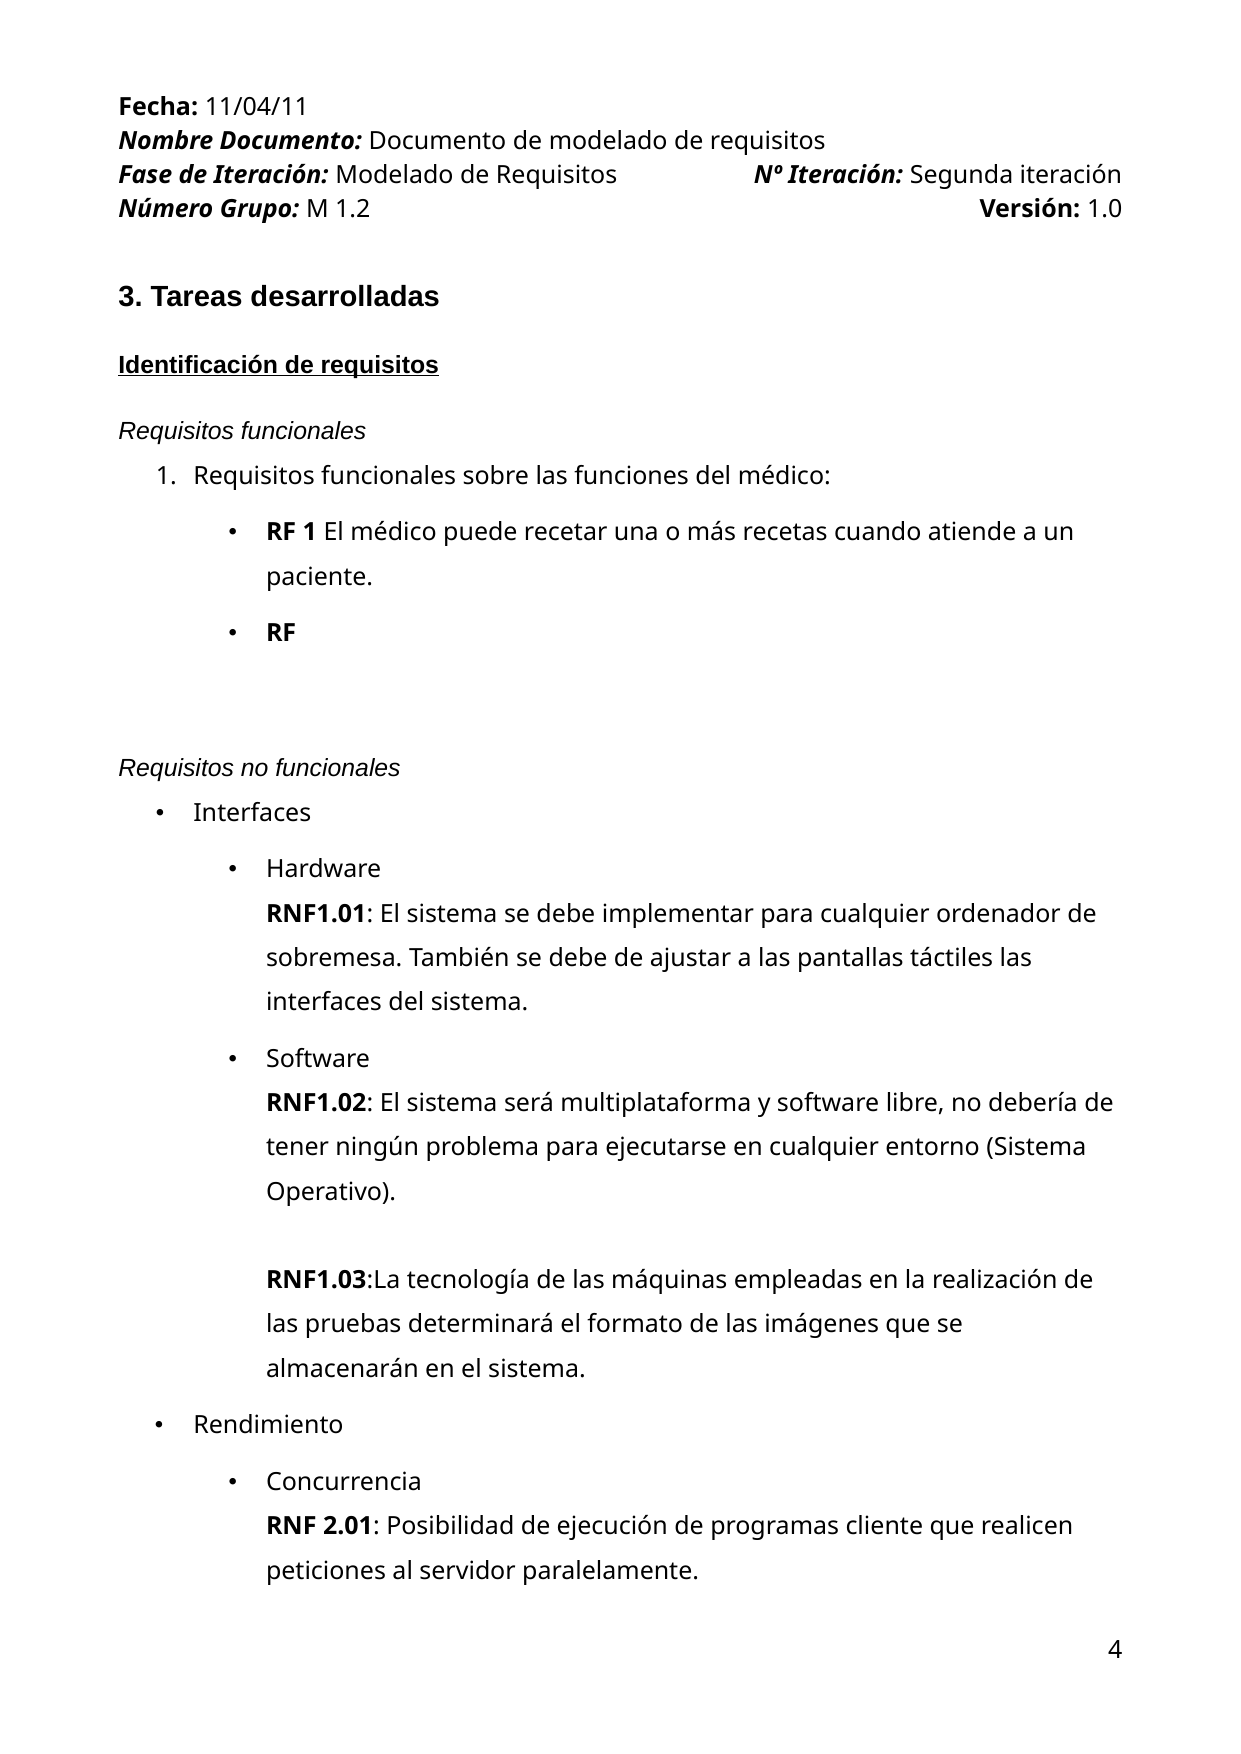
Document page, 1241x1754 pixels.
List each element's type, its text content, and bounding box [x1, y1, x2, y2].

list Software RNF1.02: El sistema será multiplataforma y software libre, no debería de tener ningún problema para ejecutarse en cualquier entorno (Sistema Operativo). RNF1.03:La tecnología de las máquinas empleadas en la realización de las pruebas determinará el formato de las imágenes que se almacenarán en el sistema. [228, 1041, 1122, 1384]
subtitle Requisitos no funcionales [118, 753, 1122, 782]
list Hardware RNF1.01: El sistema se debe implementar para cualquier ordenador de sobremesa. También se debe de ajustar a las pantallas táctiles las interfaces del sistema. [228, 851, 1122, 1018]
list Requisitos funcionales sobre las funciones del médico: [156, 457, 1122, 491]
subtitle 3. Tareas desarrolladas [118, 279, 1122, 313]
subtitle Identificación de requisitos [118, 350, 1122, 379]
list Rendimiento [154, 1407, 1122, 1441]
list Concurrencia RNF 2.01: Posibilidad de ejecución de programas cliente que realicen peticiones al servidor paralelamente. [228, 1464, 1122, 1586]
list Interfaces [156, 794, 1122, 828]
subtitle Requisitos funcionales [118, 416, 1122, 445]
list RF [228, 615, 1122, 649]
list RF 1 El médico puede recetar una o más recetas cuando atiende a un paciente. [228, 514, 1122, 592]
